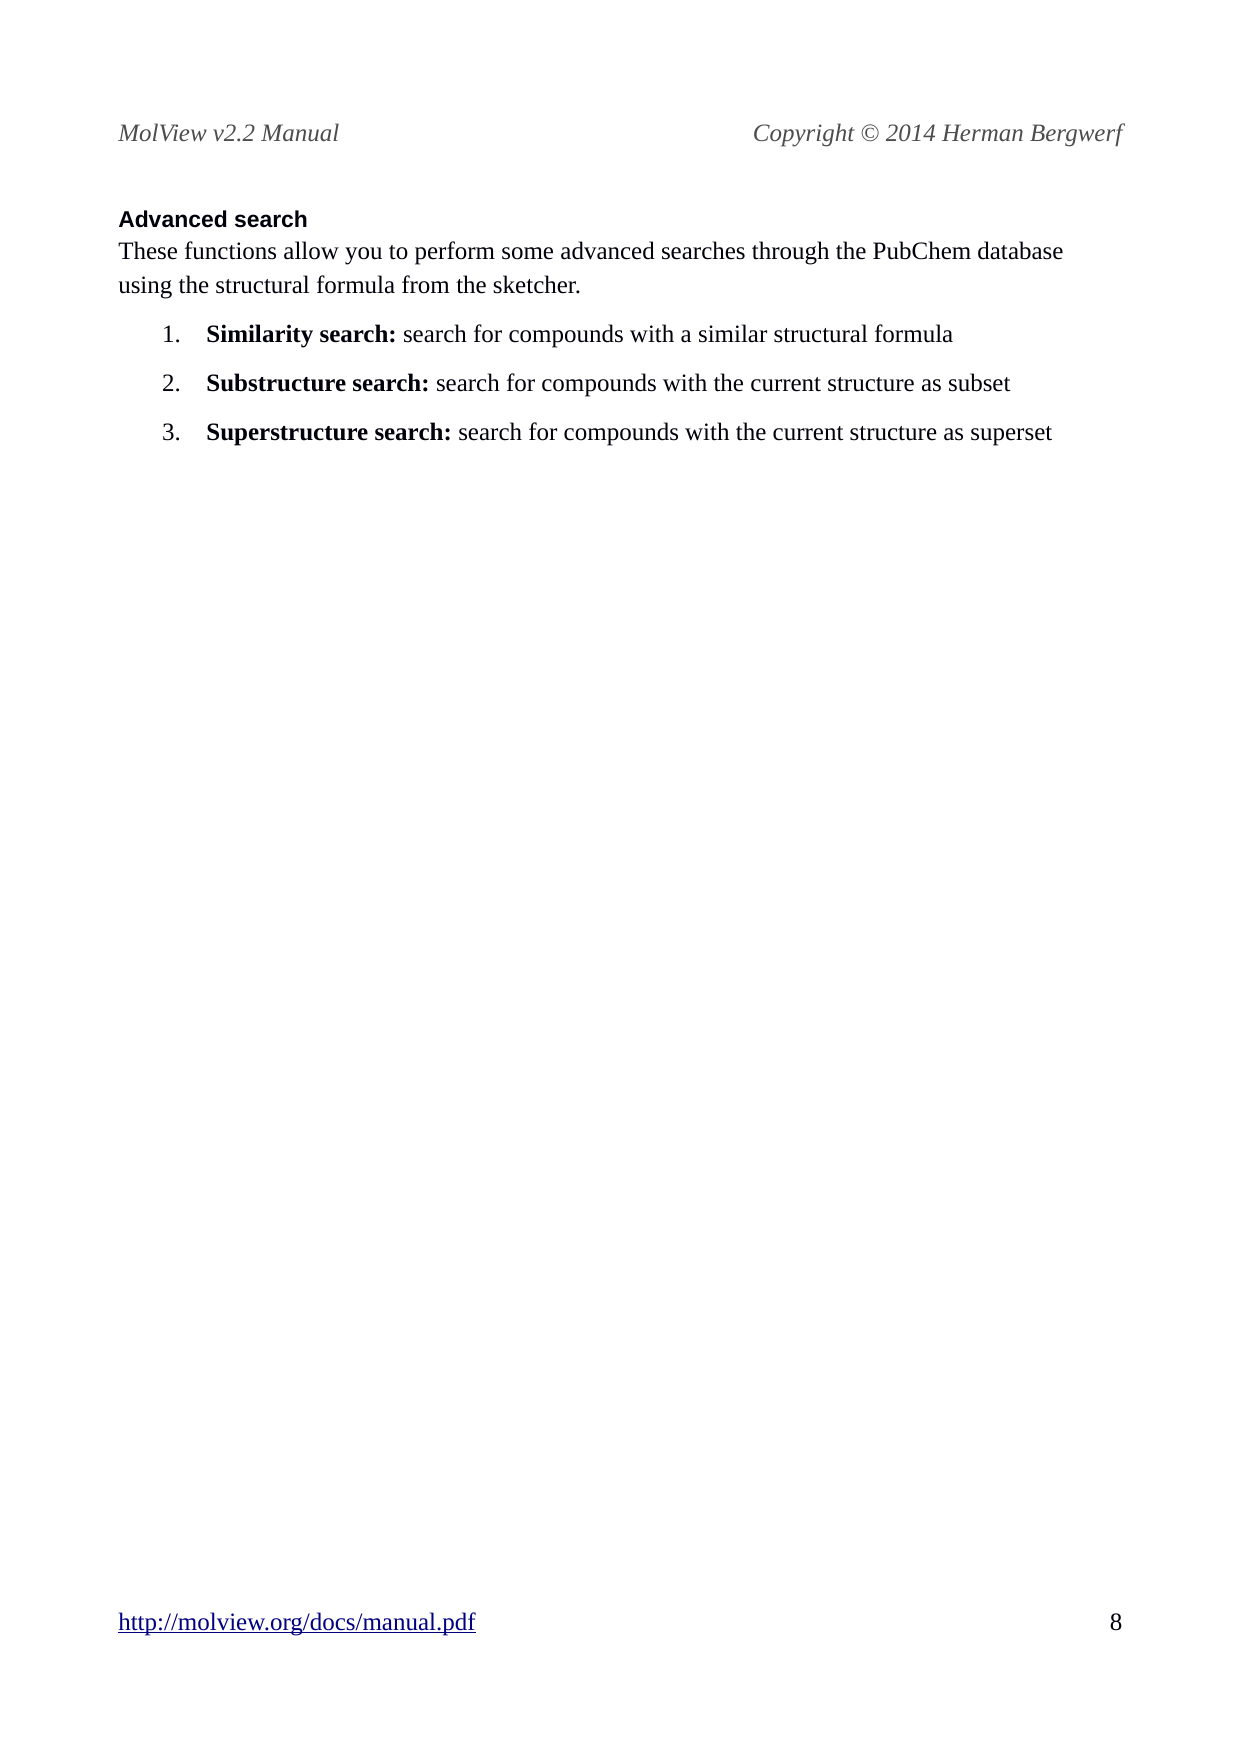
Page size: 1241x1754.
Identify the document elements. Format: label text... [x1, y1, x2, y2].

list Similarity search: search for compounds with a similar structural formula [162, 319, 1122, 348]
list Superstructure search: search for compounds with the current structure as superset [162, 417, 1122, 446]
text These functions allow you to perform some advanced searches through the PubChem database using the structural formula from the sketcher. [118, 236, 1122, 299]
subtitle Advanced search [118, 206, 1152, 233]
list Substructure search: search for compounds with the current structure as subset [162, 368, 1122, 397]
